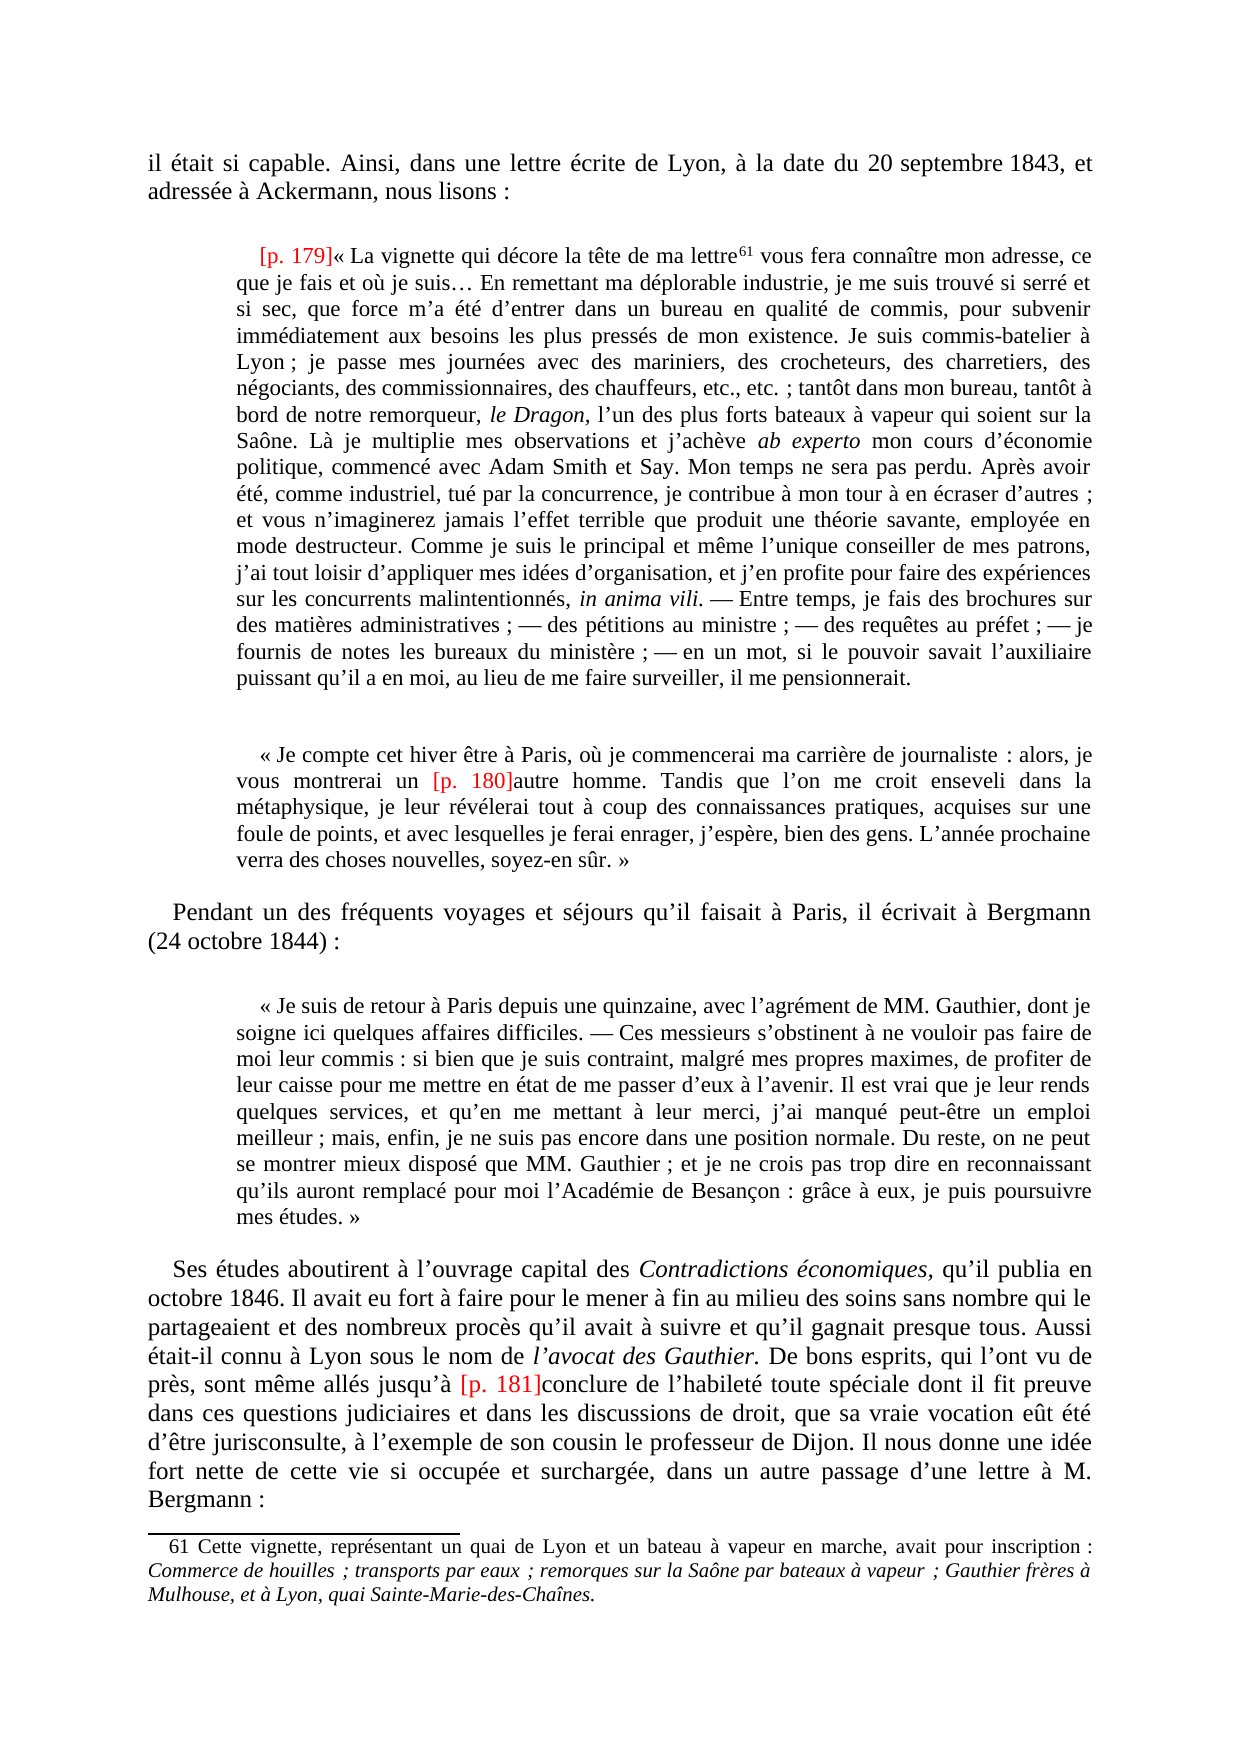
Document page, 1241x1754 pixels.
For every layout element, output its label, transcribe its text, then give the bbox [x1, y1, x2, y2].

text [p. 179]« La vignette qui décore la tête de ma lettre vous fera connaître mon adresse, ce que je fais et où je suis… En remettant ma déplorable industrie, je me suis trouvé si serré et si sec, que force m’a été d’entrer dans un bureau en qualité de commis, pour subvenir immédiatement aux besoins les plus pressés de mon existence. Je suis commis-batelier à Lyon ; je passe mes journées avec des mariniers, des crocheteurs, des charretiers, des négociants, des commissionnaires, des chauffeurs, etc., etc. ; tantôt dans mon bureau, tantôt à bord de notre remorqueur, le Dragon, l’un des plus forts bateaux à vapeur qui soient sur la Saône. Là je multiplie mes observations et j’achève ab experto mon cours d’économie politique, commencé avec Adam Smith et Say. Mon temps ne sera pas perdu. Après avoir été, comme industriel, tué par la concurrence, je contribue à mon tour à en écraser d’autres ; et vous n’imaginerez jamais l’effet terrible que produit une théorie savante, employée en mode destructeur. Comme je suis le principal et même l’unique conseiller de mes patrons, j’ai tout loisir d’appliquer mes idées d’organisation, et j’en profite pour faire des expériences sur les concurrents malintentionnés, in anima vili. — Entre temps, je fais des brochures sur des matières administratives ; — des pétitions au ministre ; — des requêtes au préfet ; — je fournis de notes les bureaux du ministère ; — en un mot, si le pouvoir savait l’auxiliaire puissant qu’il a en moi, au lieu de me faire surveiller, il me pensionnerait. [236, 243, 1093, 691]
text Pendant un des fréquents voyages et séjours qu’il faisait à Paris, il écrivait à Bergmann (24 octobre 1844) : [148, 897, 1093, 955]
text Cette vignette, représentant un quai de Lyon et un bateau à vapeur en marche, avait pour inscription : Commerce de houilles ; transports par eaux ; remorques sur la Saône par bateaux à vapeur ; Gauthier frères à Mulhouse, et à Lyon, quai Sainte-Marie-des-Chaînes. [148, 1534, 1093, 1606]
text « Je suis de retour à Paris depuis une quinzaine, avec l’agrément de MM. Gauthier, dont je soigne ici quelques affaires difficiles. — Ces messieurs s’obstinent à ne vouloir pas faire de moi leur commis : si bien que je suis contraint, malgré mes propres maximes, de profiter de leur caisse pour me mettre en état de me passer d’eux à l’avenir. Il est vrai que je leur rends quelques services, et qu’en me mettant à leur merci, j’ai manqué peut-être un emploi meilleur ; mais, enfin, je ne suis pas encore dans une position normale. Du reste, on ne peut se montrer mieux disposé que MM. Gauthier ; et je ne crois pas trop dire en reconnaissant qu’ils auront remplacé pour moi l’Académie de Besançon : grâce à eux, je puis poursuivre mes études. » [236, 992, 1093, 1229]
text Ses études aboutirent à l’ouvrage capital des Contradictions économiques, qu’il publia en octobre 1846. Il avait eu fort à faire pour le mener à fin au milieu des soins sans nombre qui le partageaient et des nombreux procès qu’il avait à suivre et qu’il gagnait presque tous. Aussi était-il connu à Lyon sous le nom de l’avocat des Gauthier. De bons esprits, qui l’ont vu de près, sont même allés jusqu’à [p. 181]conclure de l’habileté toute spéciale dont il fit preuve dans ces questions judiciaires et dans les discussions de droit, que sa vraie vocation eût été d’être jurisconsulte, à l’exemple de son cousin le professeur de Dijon. Il nous donne une idée fort nette de cette vie si occupée et surchargée, dans un autre passage d’une lettre à M. Bergmann : [148, 1254, 1093, 1513]
text « Je compte cet hiver être à Paris, où je commencerai ma carrière de journaliste : alors, je vous montrerai un [p. 180]autre homme. Tandis que l’on me croit enseveli dans la métaphysique, je leur révélerai tout à coup des connaissances pratiques, acquises sur une foule de points, et avec lesquelles je ferai enrager, j’espère, bien des gens. L’année prochaine verra des choses nouvelles, soyez-en sûr. » [236, 741, 1093, 872]
text il était si capable. Ainsi, dans une lettre écrite de Lyon, à la date du 20 septembre 1843, et adressée à Ackermann, nous lisons : [148, 148, 1093, 205]
